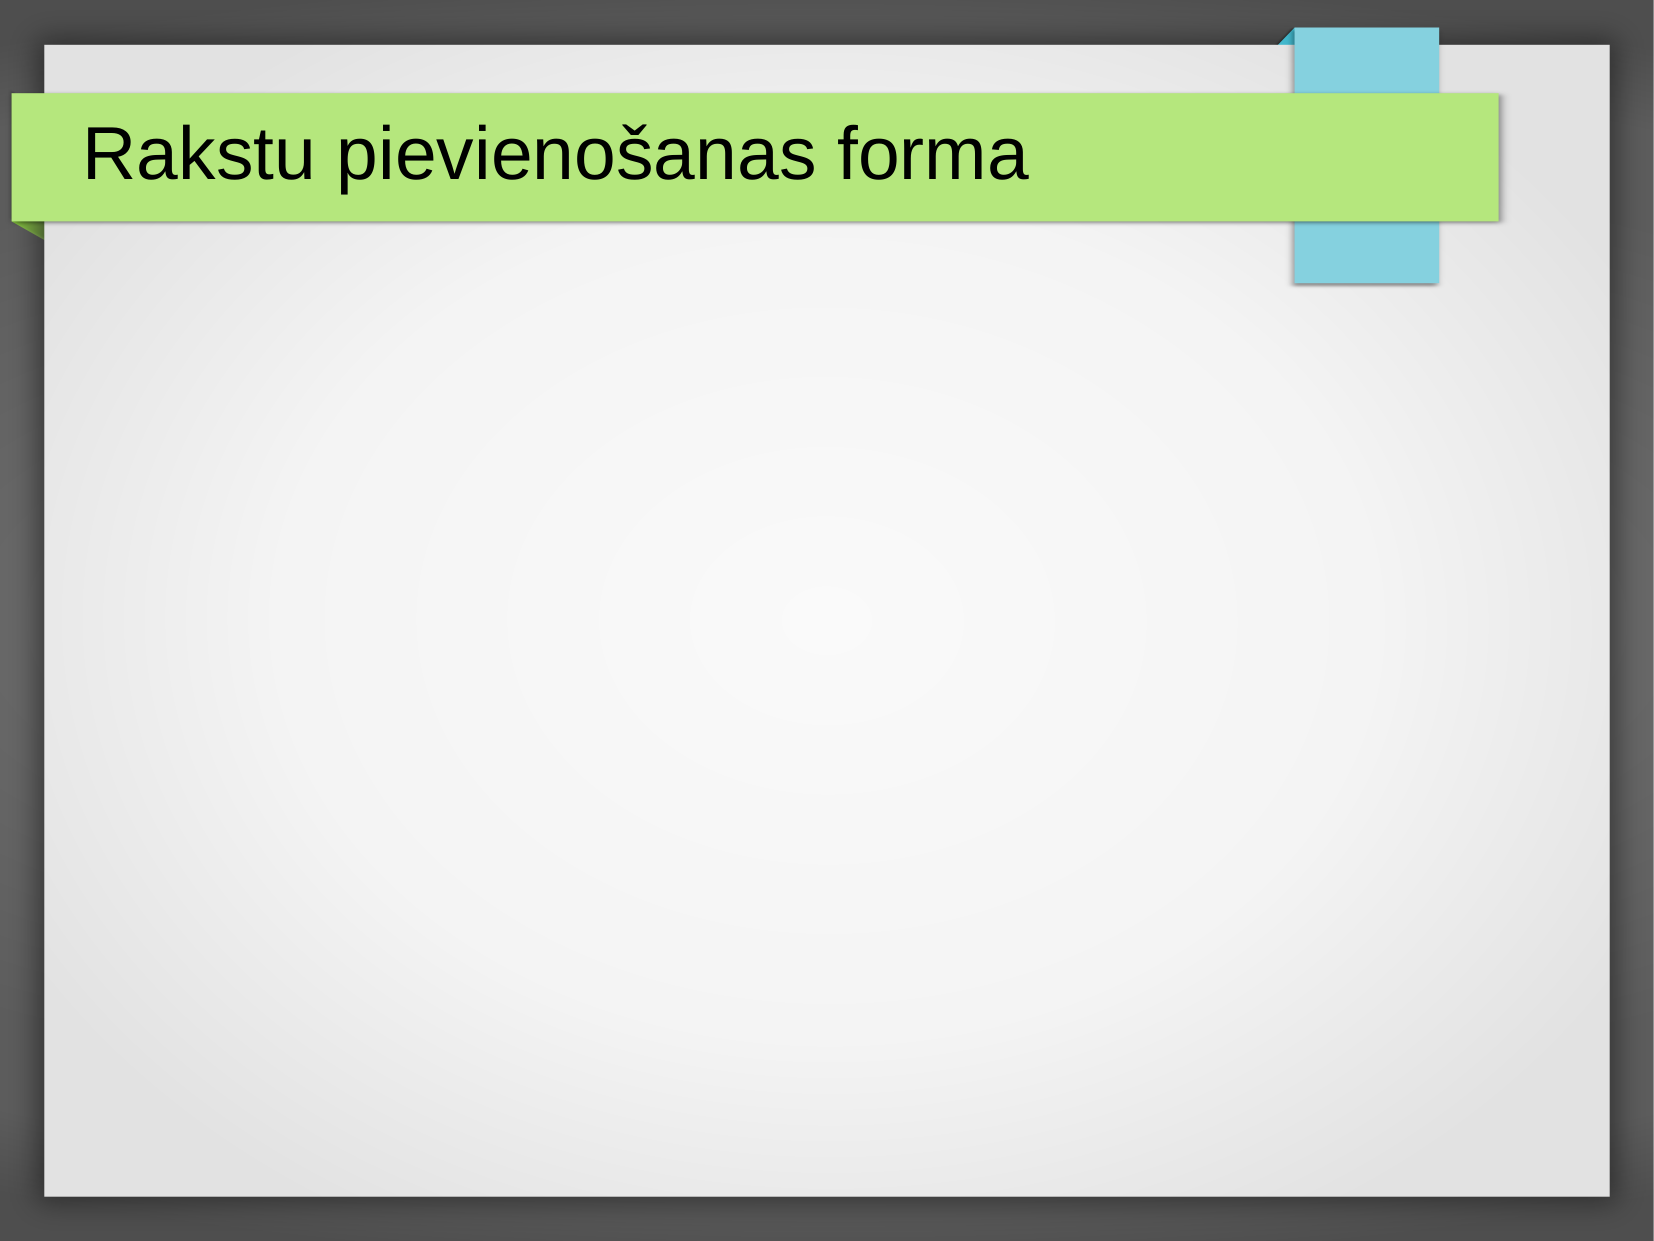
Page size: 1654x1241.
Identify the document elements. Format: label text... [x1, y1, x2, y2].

title Rakstu pievienošanas forma [82, 94, 1264, 213]
picture [0, 0, 1654, 1241]
